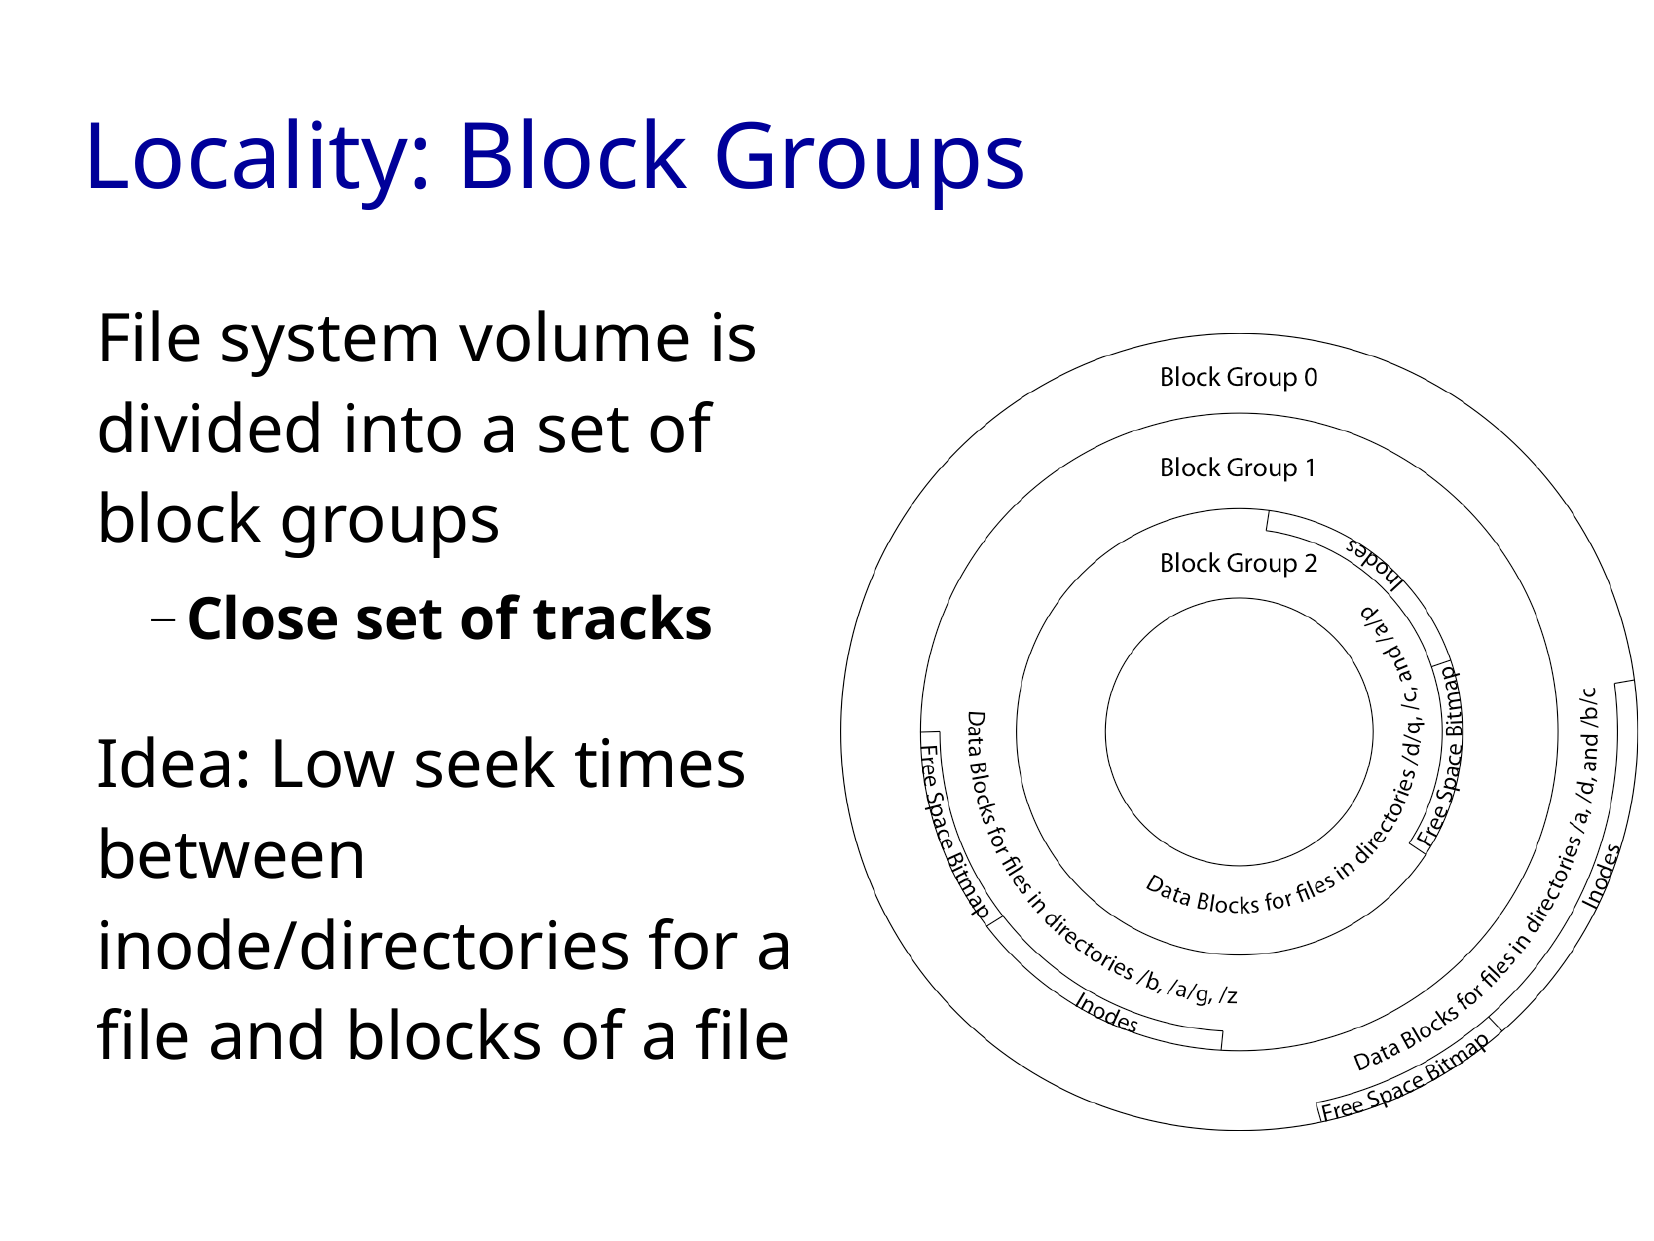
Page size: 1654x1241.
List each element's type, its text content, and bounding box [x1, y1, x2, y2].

picture [838, 318, 1647, 1141]
list File system volume is divided into a set of block groups Close set of tracks Idea: Low seek times between inode/directories for a file and blocks of a file [60, 290, 839, 1171]
title Locality: Block Groups [82, 49, 1571, 257]
